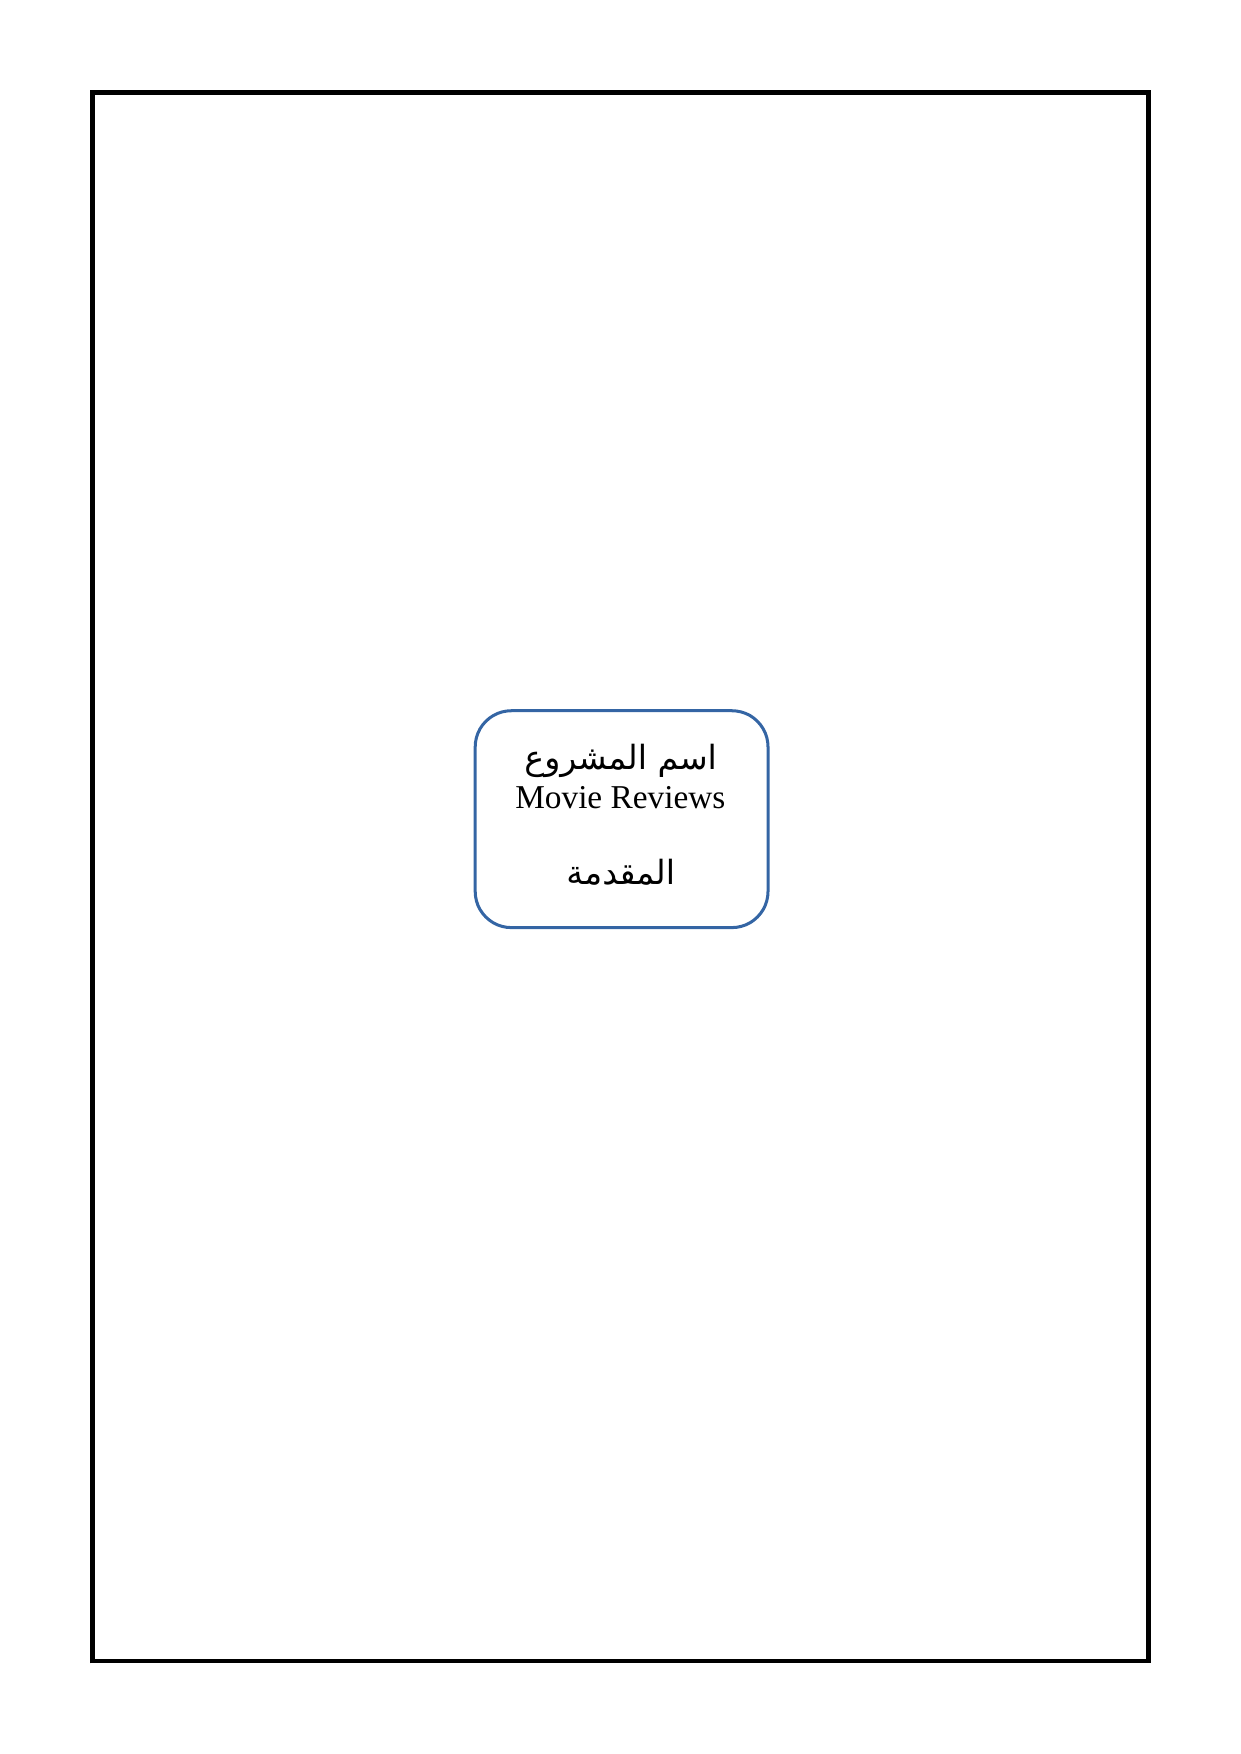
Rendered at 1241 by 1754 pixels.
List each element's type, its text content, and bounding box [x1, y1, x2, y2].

text [770, 777, 1116, 815]
text [769, 738, 1116, 777]
text [125, 854, 473, 893]
text [770, 854, 1116, 893]
text Movie Reviews [477, 777, 766, 815]
text [125, 738, 474, 777]
text المقدمة [477, 854, 766, 893]
text اسم المشروع [477, 738, 766, 777]
text [125, 777, 473, 815]
